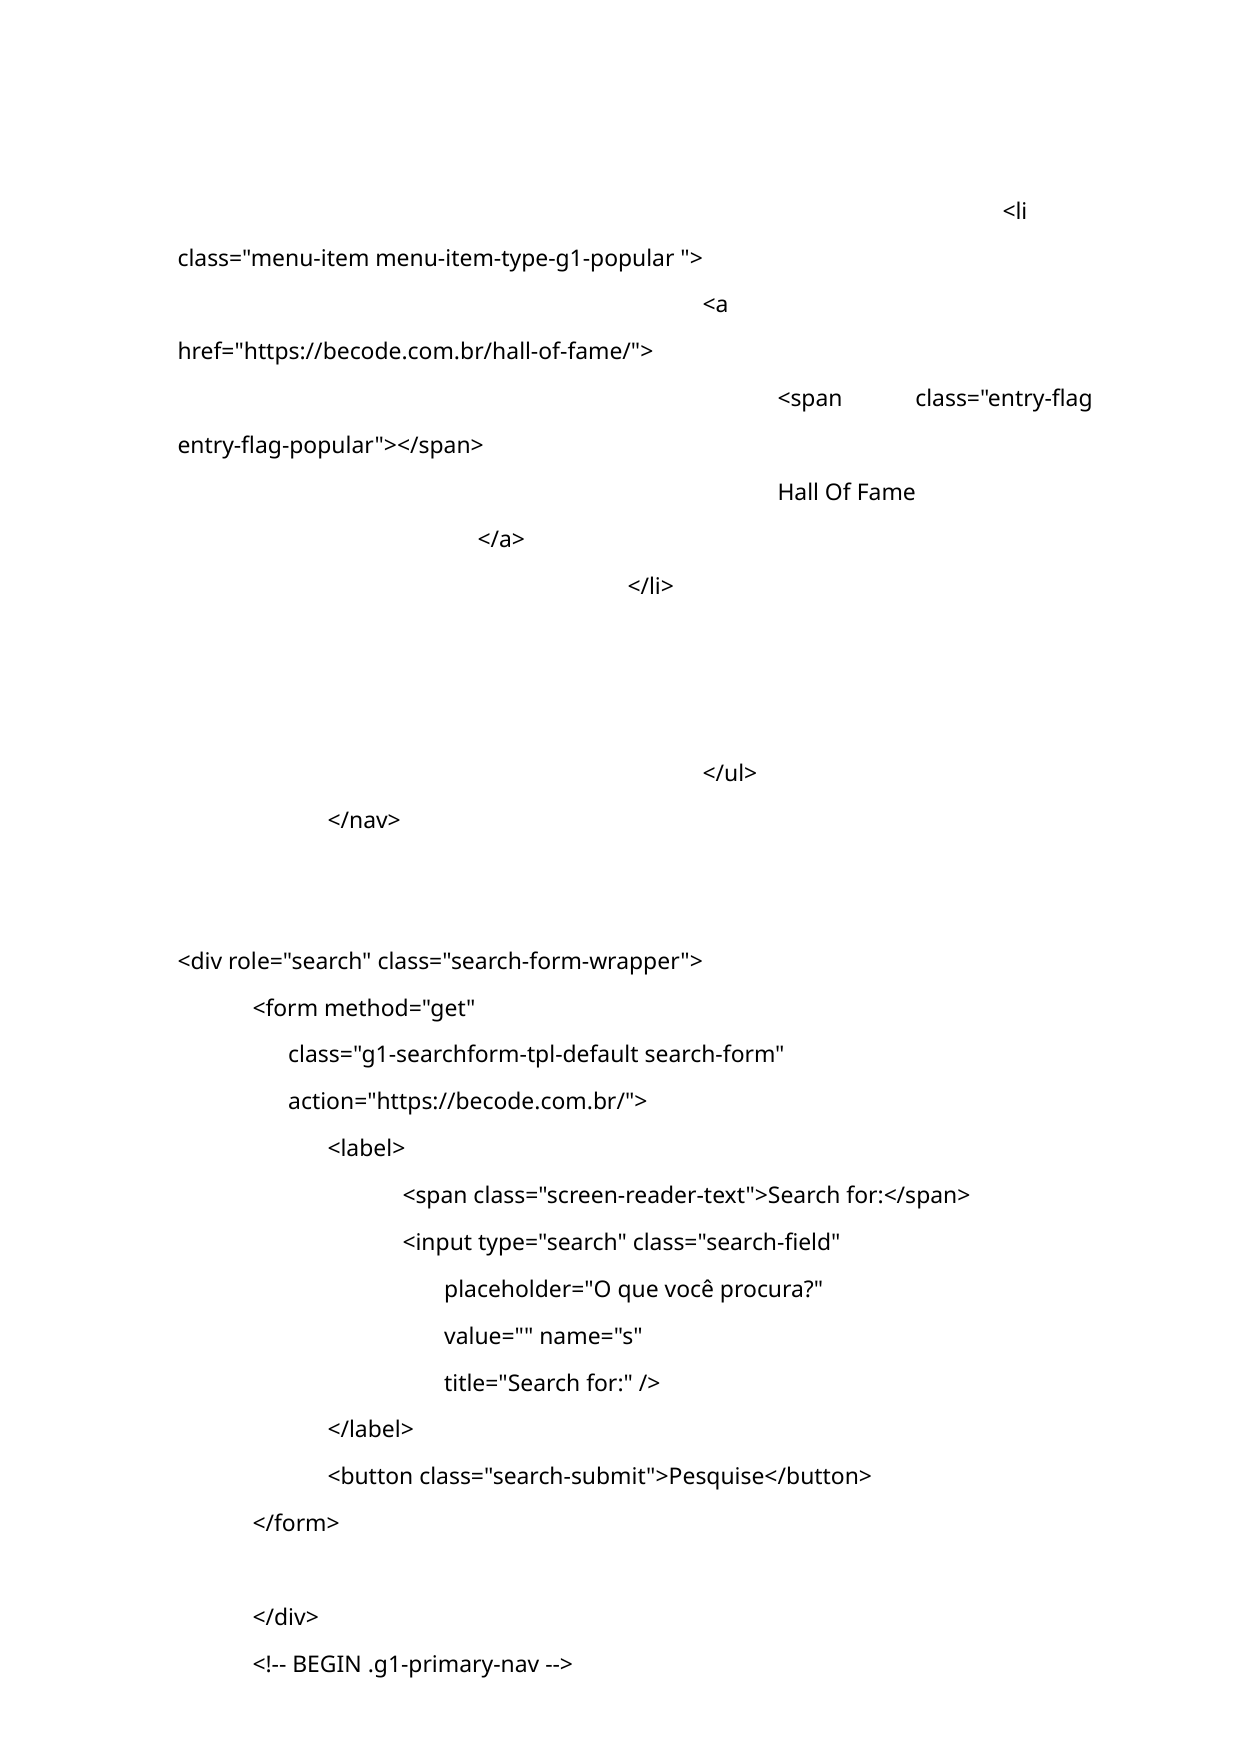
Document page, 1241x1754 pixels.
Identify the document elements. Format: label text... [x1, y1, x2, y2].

text <form method="get" [177, 991, 1092, 1023]
text </form> [177, 1507, 1092, 1538]
text value="" name="s" [177, 1319, 1092, 1351]
text <input type="search" class="search-field" [177, 1226, 1092, 1257]
text <div role="search" class="search-form-wrapper"> [177, 944, 1092, 976]
text <span class="screen-reader-text">Search for:</span> [177, 1179, 1092, 1210]
text </div> [177, 1601, 1092, 1632]
text <li class="menu-item menu-item-type-g1-popular "> [177, 194, 1092, 273]
text </li> [177, 569, 1092, 601]
text title="Search for:" /> [177, 1366, 1092, 1398]
text </nav> [177, 804, 1092, 835]
text placeholder="O que você procura?" [177, 1273, 1092, 1304]
text </label> [177, 1413, 1092, 1444]
text class="g1-searchform-tpl-default search-form" [177, 1038, 1092, 1069]
text <!-- BEGIN .g1-primary-nav --> [177, 1648, 1092, 1679]
text <a href="https://becode.com.br/hall-of-fame/"> [177, 288, 1092, 366]
text </ul> [177, 757, 1092, 788]
text <button class="search-submit">Pesquise</button> [177, 1460, 1092, 1491]
text <label> [177, 1132, 1092, 1163]
text <span class="entry-flag entry-flag-popular"></span> [177, 382, 1092, 460]
text action="https://becode.com.br/"> [177, 1085, 1092, 1116]
text Hall Of Fame </a> [177, 476, 1092, 554]
